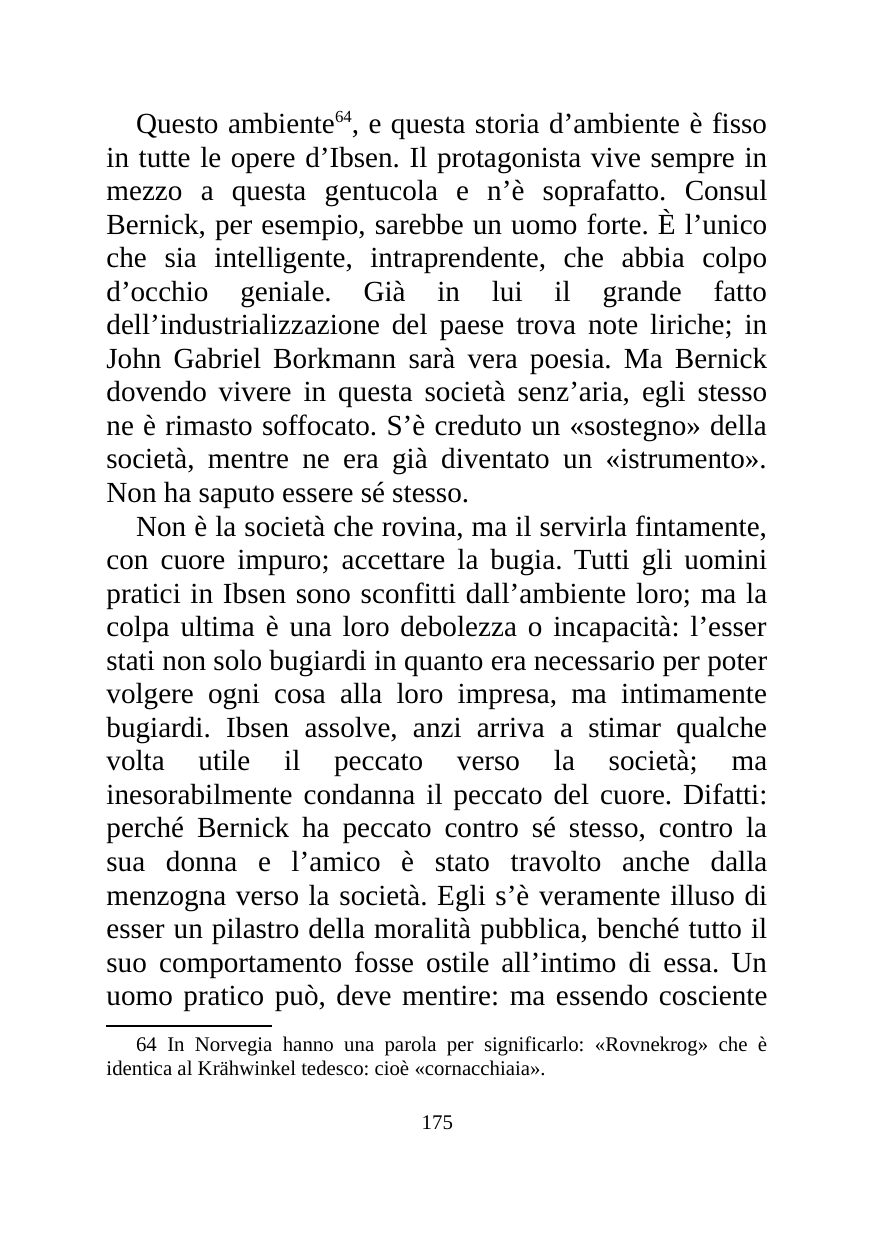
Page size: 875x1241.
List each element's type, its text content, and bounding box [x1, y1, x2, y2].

text Non è la società che rovina, ma il servirla fintamente, con cuore impuro; accettare la bugia. Tutti gli uomini pratici in Ibsen sono sconfitti dall’ambiente loro; ma la colpa ultima è una loro debolezza o incapacità: l’esser stati non solo bugiardi in quanto era necessario per poter volgere ogni cosa alla loro impresa, ma intimamente bugiardi. Ibsen assolve, anzi arriva a stimar qualche volta utile il peccato verso la società; ma inesorabilmente condanna il peccato del cuore. Difatti: perché Bernick ha peccato contro sé stesso, contro la sua donna e l’amico è stato travolto anche dalla menzogna verso la società. Egli s’è veramente illuso di esser un pilastro della moralità pubblica, benché tutto il suo comportamento fosse ostile all’intimo di essa. Un uomo pratico può, deve mentire: ma essendo cosciente [106, 509, 768, 1012]
text Questo ambiente, e questa storia d’ambiente è fisso in tutte le opere d’Ibsen. Il protagonista vive sempre in mezzo a questa gentucola e n’è soprafatto. Consul Bernick, per esempio, sarebbe un uomo forte. È l’unico che sia intelligente, intraprendente, che abbia colpo d’occhio geniale. Già in lui il grande fatto dell’industrializzazione del paese trova note liriche; in John Gabriel Borkmann sarà vera poesia. Ma Bernick dovendo vivere in questa società senz’aria, egli stesso ne è rimasto soffocato. S’è creduto un «sostegno» della società, mentre ne era già diventato un «istrumento». Non ha saputo essere sé stesso. [106, 106, 768, 509]
text In Norvegia hanno una parola per significarlo: «Rovnekrog» che è identica al Krähwinkel tedesco: cioè «cornacchiaia». [106, 1032, 768, 1080]
